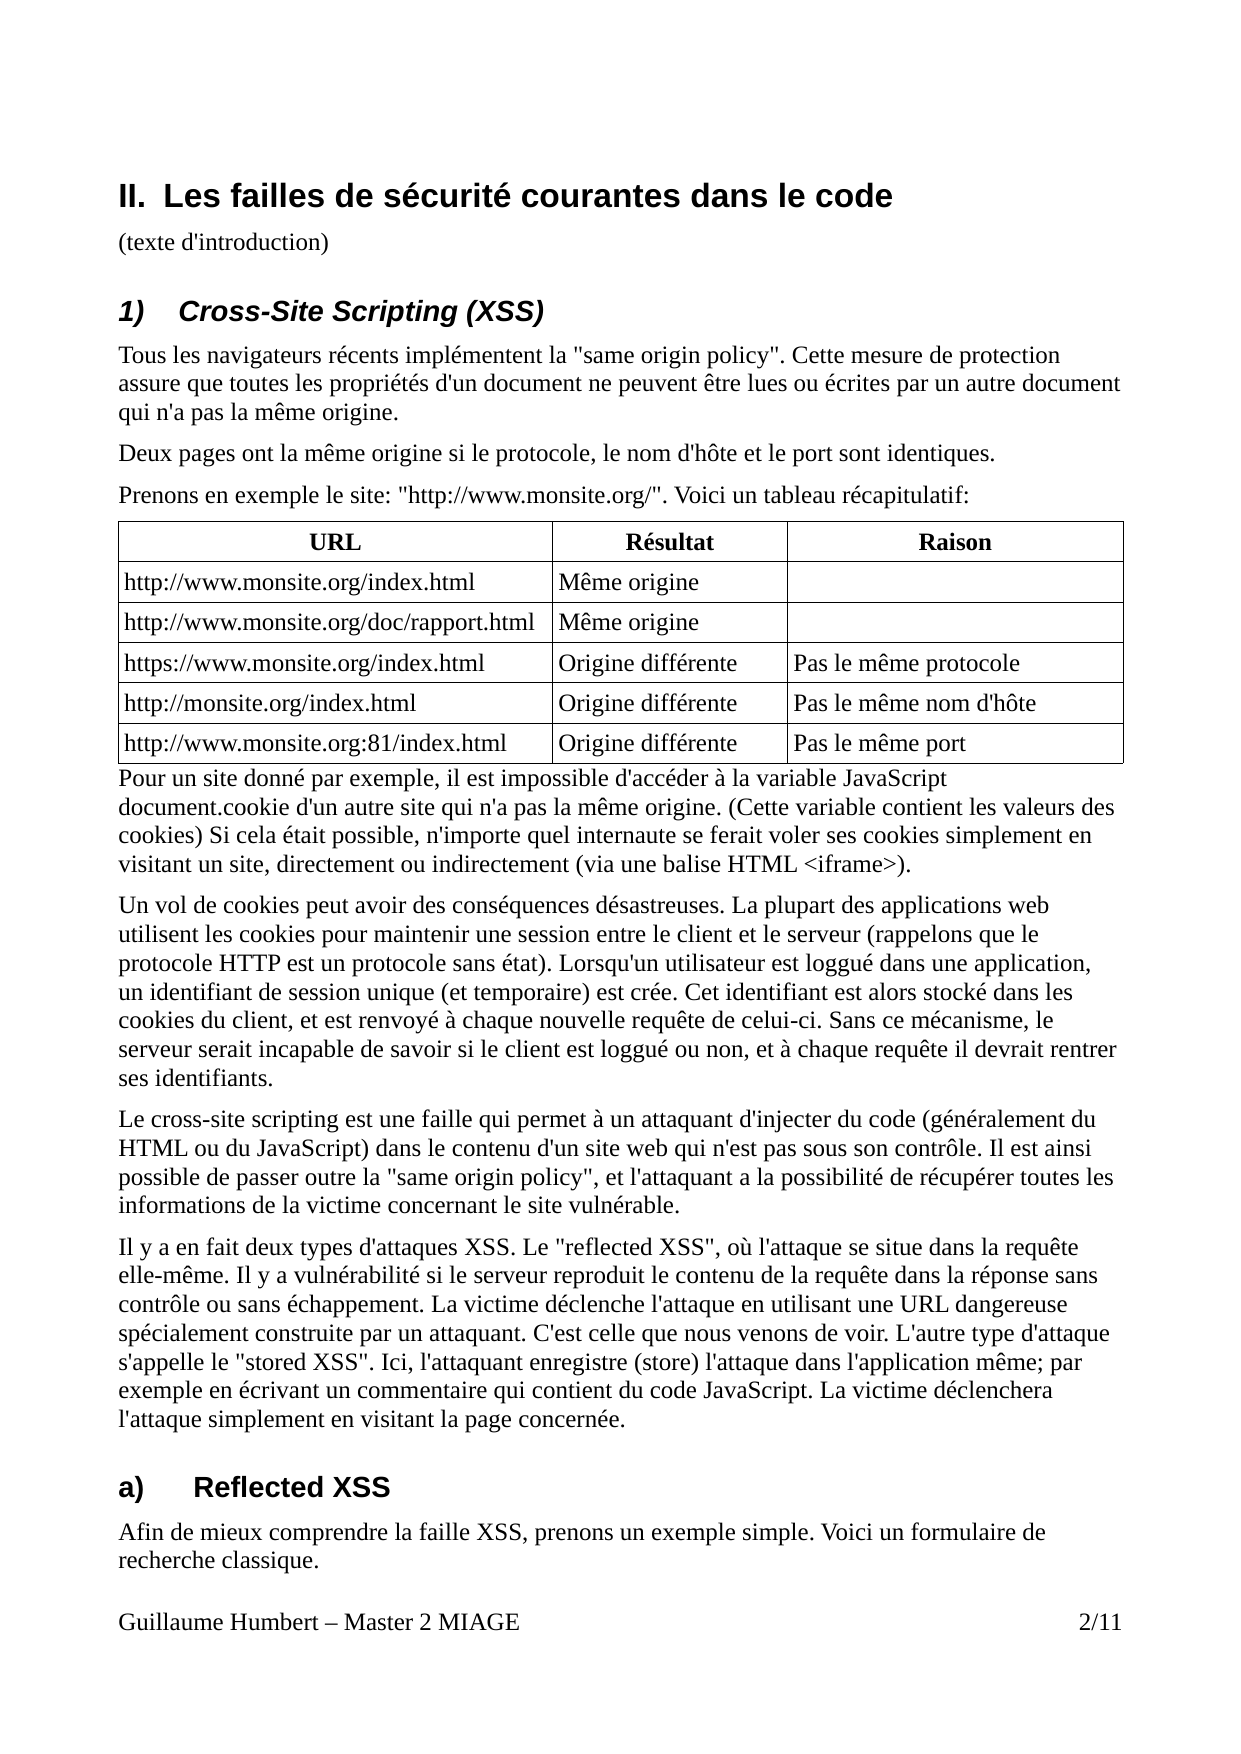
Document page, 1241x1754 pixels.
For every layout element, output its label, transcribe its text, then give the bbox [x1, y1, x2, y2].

text Deux pages ont la même origine si le protocole, le nom d'hôte et le port sont identiques. [118, 438, 1122, 467]
table_cell Même origine [553, 562, 787, 602]
table_cell Pas le même protocole [788, 643, 1123, 682]
table_cell Pas le même port [788, 724, 1123, 763]
subtitle Reflected XSS [118, 1471, 1122, 1504]
subtitle Cross-Site Scripting (XSS) [118, 294, 1122, 327]
table_cell http://monsite.org/index.html [119, 683, 552, 723]
text (texte d'introduction) [118, 227, 1122, 256]
text Un vol de cookies peut avoir des conséquences désastreuses. La plupart des applications web utilisent les cookies pour maintenir une session entre le client et le serveur (rappelons que le protocole HTTP est un protocole sans état). Lorsqu'un utilisateur est loggué dans une application, un identifiant de session unique (et temporaire) est crée. Cet identifiant est alors stocké dans les cookies du client, et est renvoyé à chaque nouvelle requête de celui-ci. Sans ce mécanisme, le serveur serait incapable de savoir si le client est loggué ou non, et à chaque requête il devrait rentrer ses identifiants. [118, 891, 1122, 1092]
table_cell https://www.monsite.org/index.html [119, 643, 552, 682]
table_cell http://www.monsite.org/doc/rapport.html [119, 603, 552, 642]
table_header Raison [788, 522, 1123, 561]
table_cell [788, 562, 1123, 602]
text Pour un site donné par exemple, il est impossible d'accéder à la variable JavaScript document.cookie d'un autre site qui n'a pas la même origine. (Cette variable contient les valeurs des cookies) Si cela était possible, n'importe quel internaute se ferait voler ses cookies simplement en visitant un site, directement ou indirectement (via une balise HTML <iframe>). [118, 764, 1122, 878]
table_header URL [119, 522, 552, 561]
subtitle Les failles de sécurité courantes dans le code [118, 176, 1122, 215]
text Prenons en exemple le site: "http://www.monsite.org/". Voici un tableau récapitulatif: [118, 480, 1122, 508]
text Le cross-site scripting est une faille qui permet à un attaquant d'injecter du code (généralement du HTML ou du JavaScript) dans le contenu d'un site web qui n'est pas sous son contrôle. Il est ainsi possible de passer outre la "same origin policy", et l'attaquant a la possibilité de récupérer toutes les informations de la victime concernant le site vulnérable. [118, 1104, 1122, 1219]
table_cell Même origine [553, 603, 787, 642]
text Il y a en fait deux types d'attaques XSS. Le "reflected XSS", où l'attaque se situe dans la requête elle-même. Il y a vulnérabilité si le serveur reproduit le contenu de la requête dans la réponse sans contrôle ou sans échappement. La victime déclenche l'attaque en utilisant une URL dangereuse spécialement construite par un attaquant. C'est celle que nous venons de voir. L'autre type d'attaque s'appelle le "stored XSS". Ici, l'attaquant enregistre (store) l'attaque dans l'application même; par exemple en écrivant un commentaire qui contient du code JavaScript. La victime déclenchera l'attaque simplement en visitant la page concernée. [118, 1232, 1122, 1433]
table_cell http://www.monsite.org:81/index.html [119, 724, 552, 763]
table_header Résultat [553, 522, 787, 561]
table_cell Origine différente [553, 724, 787, 763]
table_cell http://www.monsite.org/index.html [119, 562, 552, 602]
text Afin de mieux comprendre la faille XSS, prenons un exemple simple. Voici un formulaire de recherche classique. [118, 1517, 1122, 1574]
text Tous les navigateurs récents implémentent la "same origin policy". Cette mesure de protection assure que toutes les propriétés d'un document ne peuvent être lues ou écrites par un autre document qui n'a pas la même origine. [118, 340, 1122, 426]
table_cell Pas le même nom d'hôte [788, 683, 1123, 723]
table_cell Origine différente [553, 683, 787, 723]
table_cell [788, 603, 1123, 642]
table_cell Origine différente [553, 643, 787, 682]
